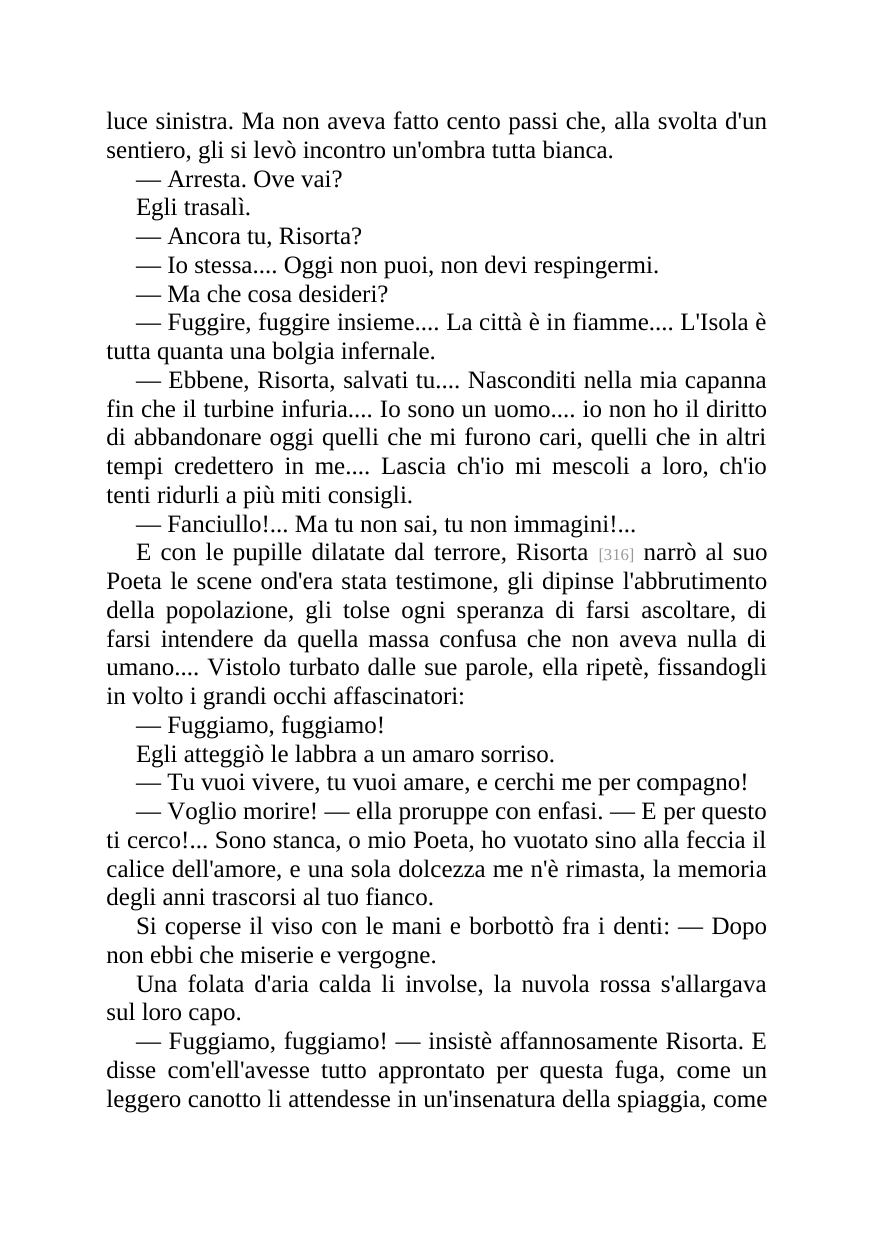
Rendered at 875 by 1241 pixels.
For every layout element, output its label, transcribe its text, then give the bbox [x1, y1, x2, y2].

text — Voglio morire! — ella proruppe con enfasi. — E per questo ti cerco!... Sono stanca, o mio Poeta, ho vuotato sino alla feccia il calice dell'amore, e una sola dolcezza me n'è rimasta, la memoria degli anni trascorsi al tuo fianco. [106, 796, 768, 911]
text Egli trasalì. [106, 192, 768, 221]
text Si coperse il viso con le mani e borbottò fra i denti: — Dopo non ebbi che miserie e vergogne. [106, 911, 768, 969]
text — Arresta. Ove vai? [106, 164, 768, 192]
text — Io stessa.... Oggi non puoi, non devi respingermi. [106, 250, 768, 279]
text Egli atteggiò le labbra a un amaro sorriso. [106, 739, 768, 767]
text — Fuggiamo, fuggiamo! — insistè affannosamente Risorta. E disse com'ell'avesse tutto approntato per questa fuga, come un leggero canotto li attendesse in un'insenatura della spiaggia, come [106, 1026, 768, 1112]
text luce sinistra. Ma non aveva fatto cento passi che, alla svolta d'un sentiero, gli si levò incontro un'ombra tutta bianca. [106, 106, 768, 164]
text — Fuggiamo, fuggiamo! [106, 710, 768, 739]
text — Tu vuoi vivere, tu vuoi amare, e cerchi me per compagno! [106, 767, 768, 796]
text — Fanciullo!... Ma tu non sai, tu non immagini!... [106, 509, 768, 537]
text — Fuggire, fuggire insieme.... La città è in fiamme.... L'Isola è tutta quanta una bolgia infernale. [106, 307, 768, 365]
text — Ebbene, Risorta, salvati tu.... Nasconditi nella mia capanna fin che il turbine infuria.... Io sono un uomo.... io non ho il diritto di abbandonare oggi quelli che mi furono cari, quelli che in altri tempi credettero in me.... Lascia ch'io mi mescoli a loro, ch'io tenti ridurli a più miti consigli. [106, 365, 768, 509]
text E con le pupille dilatate dal terrore, Risorta [316] narrò al suo Poeta le scene ond'era stata testimone, gli dipinse l'abbrutimento della popolazione, gli tolse ogni speranza di farsi ascoltare, di farsi intendere da quella massa confusa che non aveva nulla di umano.... Vistolo turbato dalle sue parole, ella ripetè, fissandogli in volto i grandi occhi affascinatori: [106, 537, 768, 710]
text Una folata d'aria calda li involse, la nuvola rossa s'allargava sul loro capo. [106, 969, 768, 1026]
text — Ma che cosa desideri? [106, 279, 768, 307]
text — Ancora tu, Risorta? [106, 221, 768, 250]
